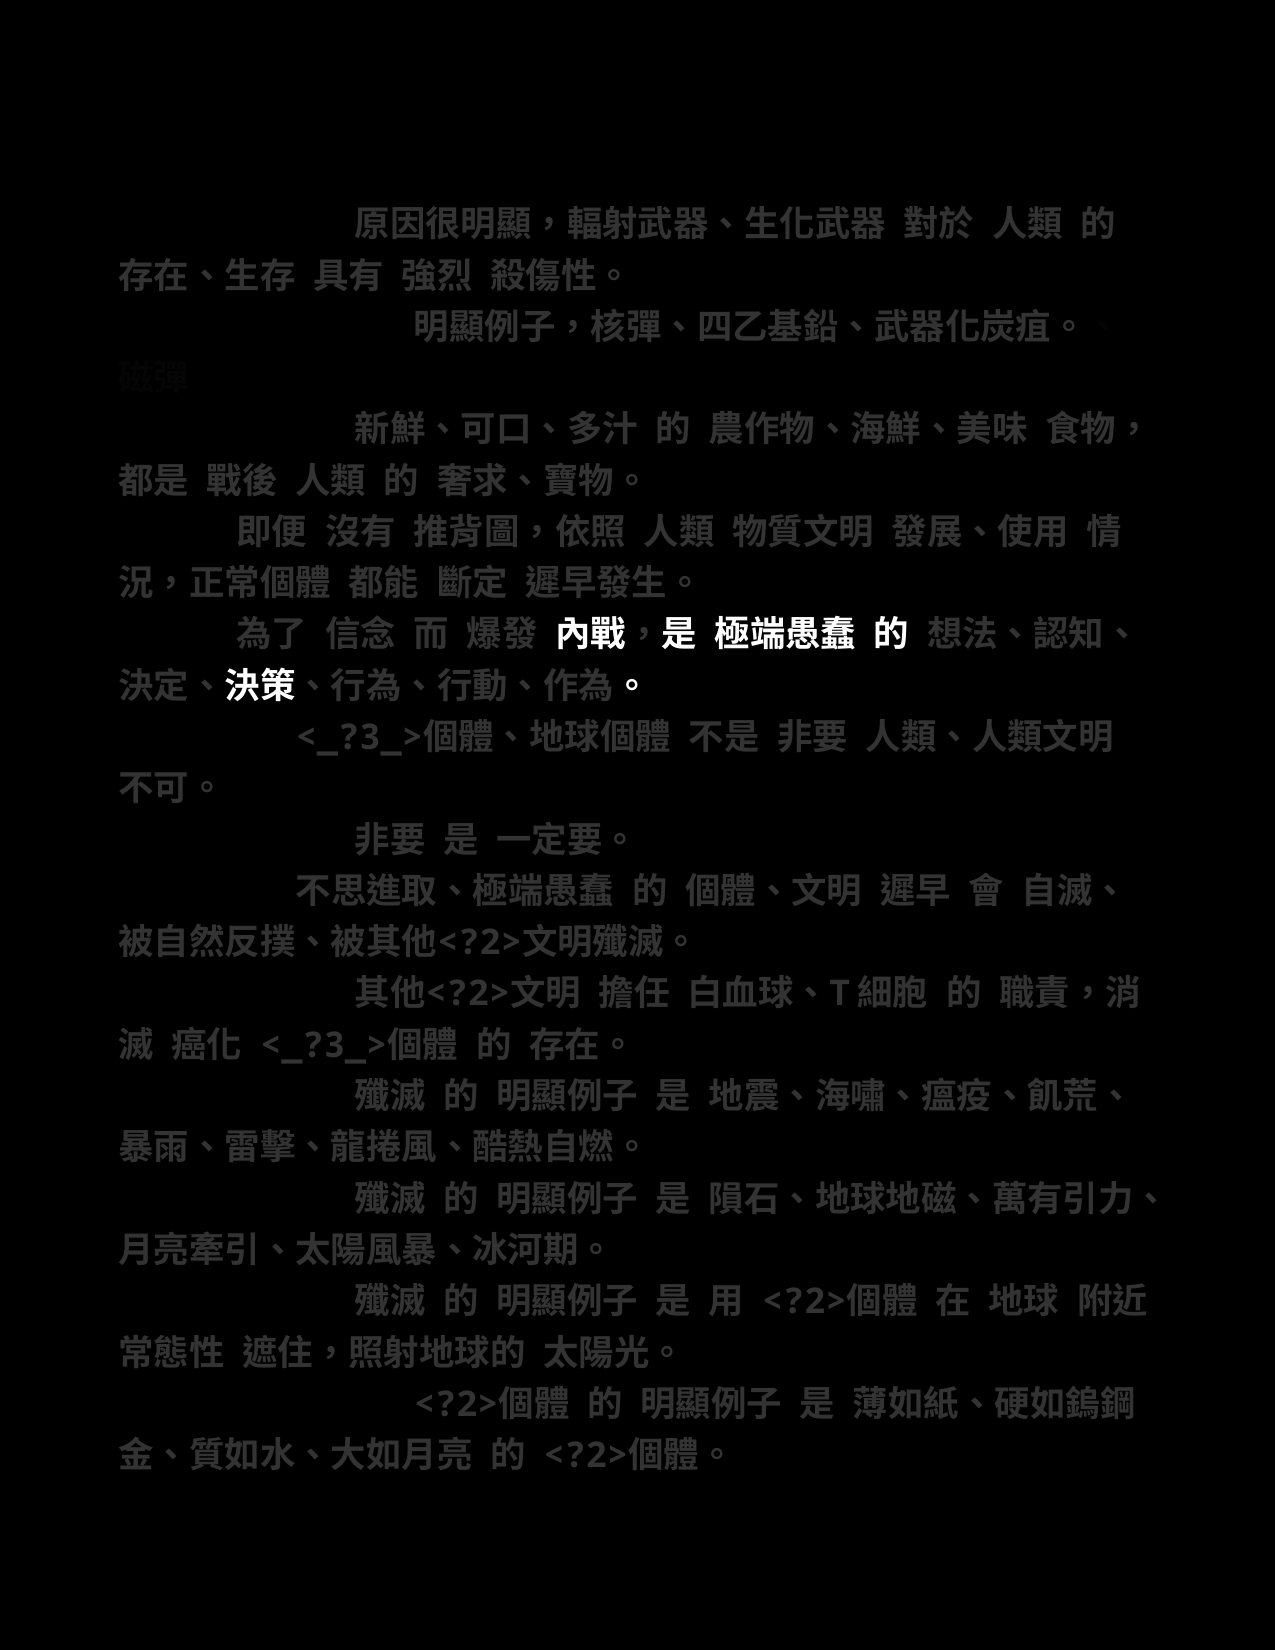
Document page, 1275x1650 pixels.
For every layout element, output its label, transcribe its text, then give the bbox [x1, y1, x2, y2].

text <_?3_>個體、地球個體 不是 非要 人類、人類文明 不可。 [118, 708, 1157, 811]
text 為了 信念 而 爆發 內戰，是 極端愚蠢 的 想法、認知、決定、決策、行為、行動、作為。 [118, 606, 1157, 708]
text 其他<?2>文明 擔任 白血球、T細胞 的 職責，消滅 癌化 <_?3_>個體 的 存在。 [118, 965, 1157, 1067]
text 非要 是 一定要。 [118, 811, 1157, 862]
text 殲滅 的 明顯例子 是 用 <?2>個體 在 地球 附近 常態性 遮住，照射地球的 太陽光。 [118, 1272, 1157, 1375]
text 即便 沒有 推背圖，依照 人類 物質文明 發展、使用 情況，正常個體 都能 斷定 遲早發生。 [118, 503, 1157, 606]
text 原因很明顯，輻射武器、生化武器 對於 人類 的 存在、生存 具有 強烈 殺傷性。 [118, 196, 1157, 298]
text 新鮮、可口、多汁 的 農作物、海鮮、美味 食物，都是 戰後 人類 的 奢求、寶物。 [118, 401, 1157, 503]
text 明顯例子，核彈、四乙基鉛、武器化炭疽。、磁彈 [118, 298, 1157, 401]
text 殲滅 的 明顯例子 是 地震、海嘯、瘟疫、飢荒、暴雨、雷擊、龍捲風、酷熱自燃。 [118, 1067, 1157, 1170]
text 殲滅 的 明顯例子 是 隕石、地球地磁、萬有引力、月亮牽引、太陽風暴、冰河期。 [118, 1170, 1157, 1272]
text 不思進取、極端愚蠢 的 個體、文明 遲早 會 自滅、被自然反撲、被其他<?2>文明殲滅。 [118, 862, 1157, 965]
text <?2>個體 的 明顯例子 是 薄如紙、硬如鎢鋼金、質如水、大如月亮 的 <?2>個體。 [118, 1375, 1157, 1478]
